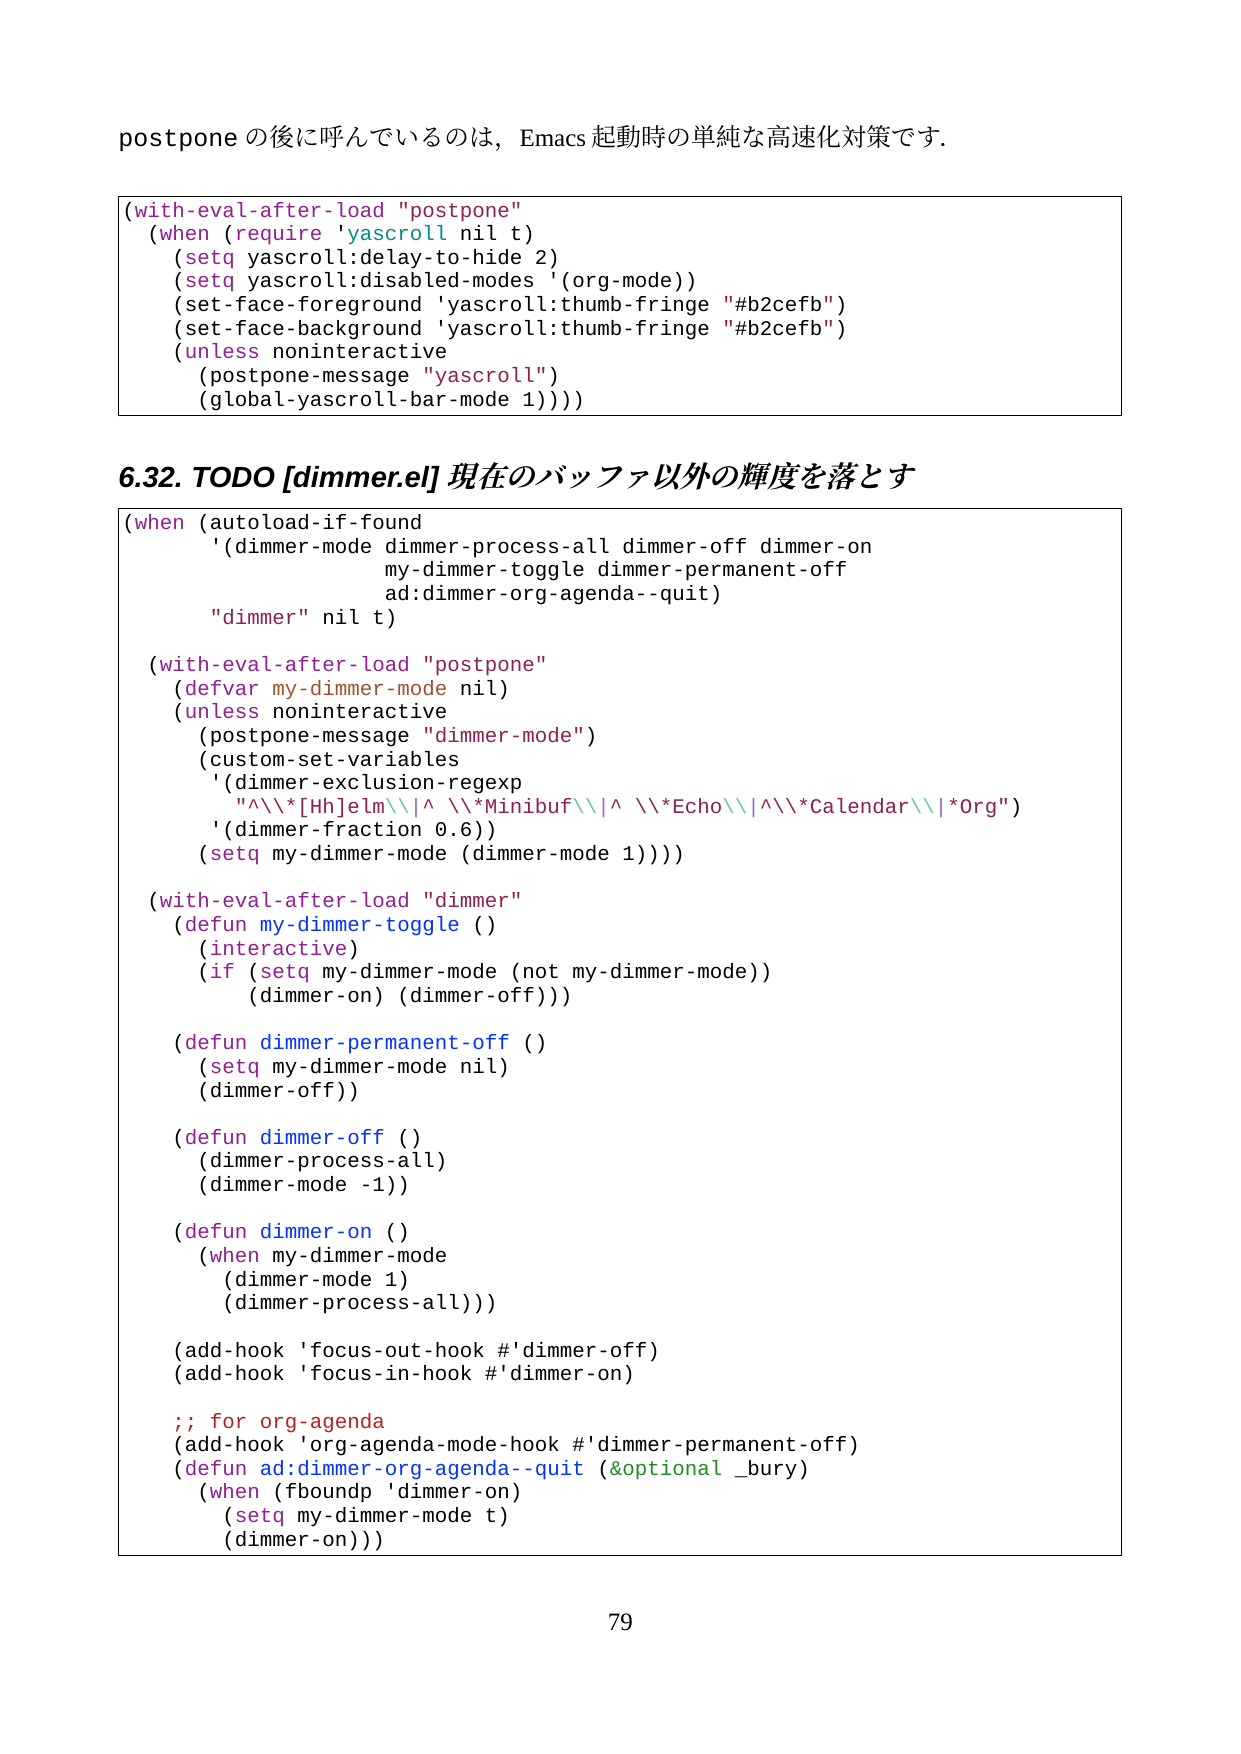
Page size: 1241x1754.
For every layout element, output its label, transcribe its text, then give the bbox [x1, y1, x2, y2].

text (dimmer-mode -1)) [119, 1170, 1121, 1194]
text (postpone-message "yascroll") [119, 361, 1121, 385]
text ;; for org-agenda [119, 1407, 1121, 1430]
text (when (require 'yascroll nil t) [119, 219, 1121, 243]
text (interactive) [119, 934, 1121, 957]
text (dimmer-on) (dimmer-off))) [119, 981, 1121, 1005]
text (unless noninteractive [119, 337, 1121, 361]
text '(dimmer-exclusion-regexp [119, 768, 1121, 792]
text (when (autoload-if-found [119, 509, 1121, 532]
text (set-face-foreground 'yascroll:thumb-fringe "#b2cefb") [119, 290, 1121, 314]
text (if (setq my-dimmer-mode (not my-dimmer-mode)) [119, 957, 1121, 981]
text (setq yascroll:delay-to-hide 2) [119, 243, 1121, 267]
text (set-face-background 'yascroll:thumb-fringe "#b2cefb") [119, 314, 1121, 337]
text (setq yascroll:disabled-modes '(org-mode)) [119, 267, 1121, 290]
text (defun dimmer-off () [119, 1123, 1121, 1147]
text (defvar my-dimmer-mode nil) [119, 674, 1121, 697]
text "^\\*[Hh]elm\\|^ \\*Minibuf\\|^ \\*Echo\\|^\\*Calendar\\|*Org") [119, 792, 1121, 816]
text (add-hook 'org-agenda-mode-hook #'dimmer-permanent-off) [119, 1430, 1121, 1454]
text (global-yascroll-bar-mode 1)))) [119, 385, 1121, 415]
text (defun dimmer-permanent-off () [119, 1028, 1121, 1052]
text (add-hook 'focus-in-hook #'dimmer-on) [119, 1359, 1121, 1383]
text (defun dimmer-on () [119, 1217, 1121, 1241]
text (when (fboundp 'dimmer-on) [119, 1478, 1121, 1501]
text '(dimmer-mode dimmer-process-all dimmer-off dimmer-on [119, 532, 1121, 555]
text (when my-dimmer-mode [119, 1241, 1121, 1265]
text (add-hook 'focus-out-hook #'dimmer-off) [119, 1336, 1121, 1359]
text (postpone-message "dimmer-mode") [119, 721, 1121, 744]
text (dimmer-process-all) [119, 1147, 1121, 1170]
text my-dimmer-toggle dimmer-permanent-off [119, 555, 1121, 579]
text ad:dimmer-org-agenda--quit) [119, 579, 1121, 603]
text (with-eval-after-load "postpone" [119, 197, 1121, 219]
text (with-eval-after-load "postpone" [119, 650, 1121, 674]
text (custom-set-variables [119, 744, 1121, 768]
text (dimmer-process-all))) [119, 1288, 1121, 1312]
text (defun my-dimmer-toggle () [119, 910, 1121, 934]
subtitle TODO [dimmer.el] 現在のバッファ以外の輝度を落とす [118, 454, 1122, 496]
text "dimmer" nil t) [119, 603, 1121, 626]
text (defun ad:dimmer-org-agenda--quit (&optional _bury) [119, 1454, 1121, 1478]
text (setq my-dimmer-mode nil) [119, 1052, 1121, 1076]
text (setq my-dimmer-mode (dimmer-mode 1)))) [119, 839, 1121, 863]
text (dimmer-on))) [119, 1525, 1121, 1555]
text '(dimmer-fraction 0.6)) [119, 816, 1121, 839]
text (setq my-dimmer-mode t) [119, 1501, 1121, 1525]
text postpone の後に呼んでいるのは，Emacs起動時の単純な高速化対策です． [118, 118, 1122, 183]
text (dimmer-mode 1) [119, 1265, 1121, 1288]
text (with-eval-after-load "dimmer" [119, 886, 1121, 910]
text (unless noninteractive [119, 697, 1121, 721]
text (dimmer-off)) [119, 1076, 1121, 1099]
